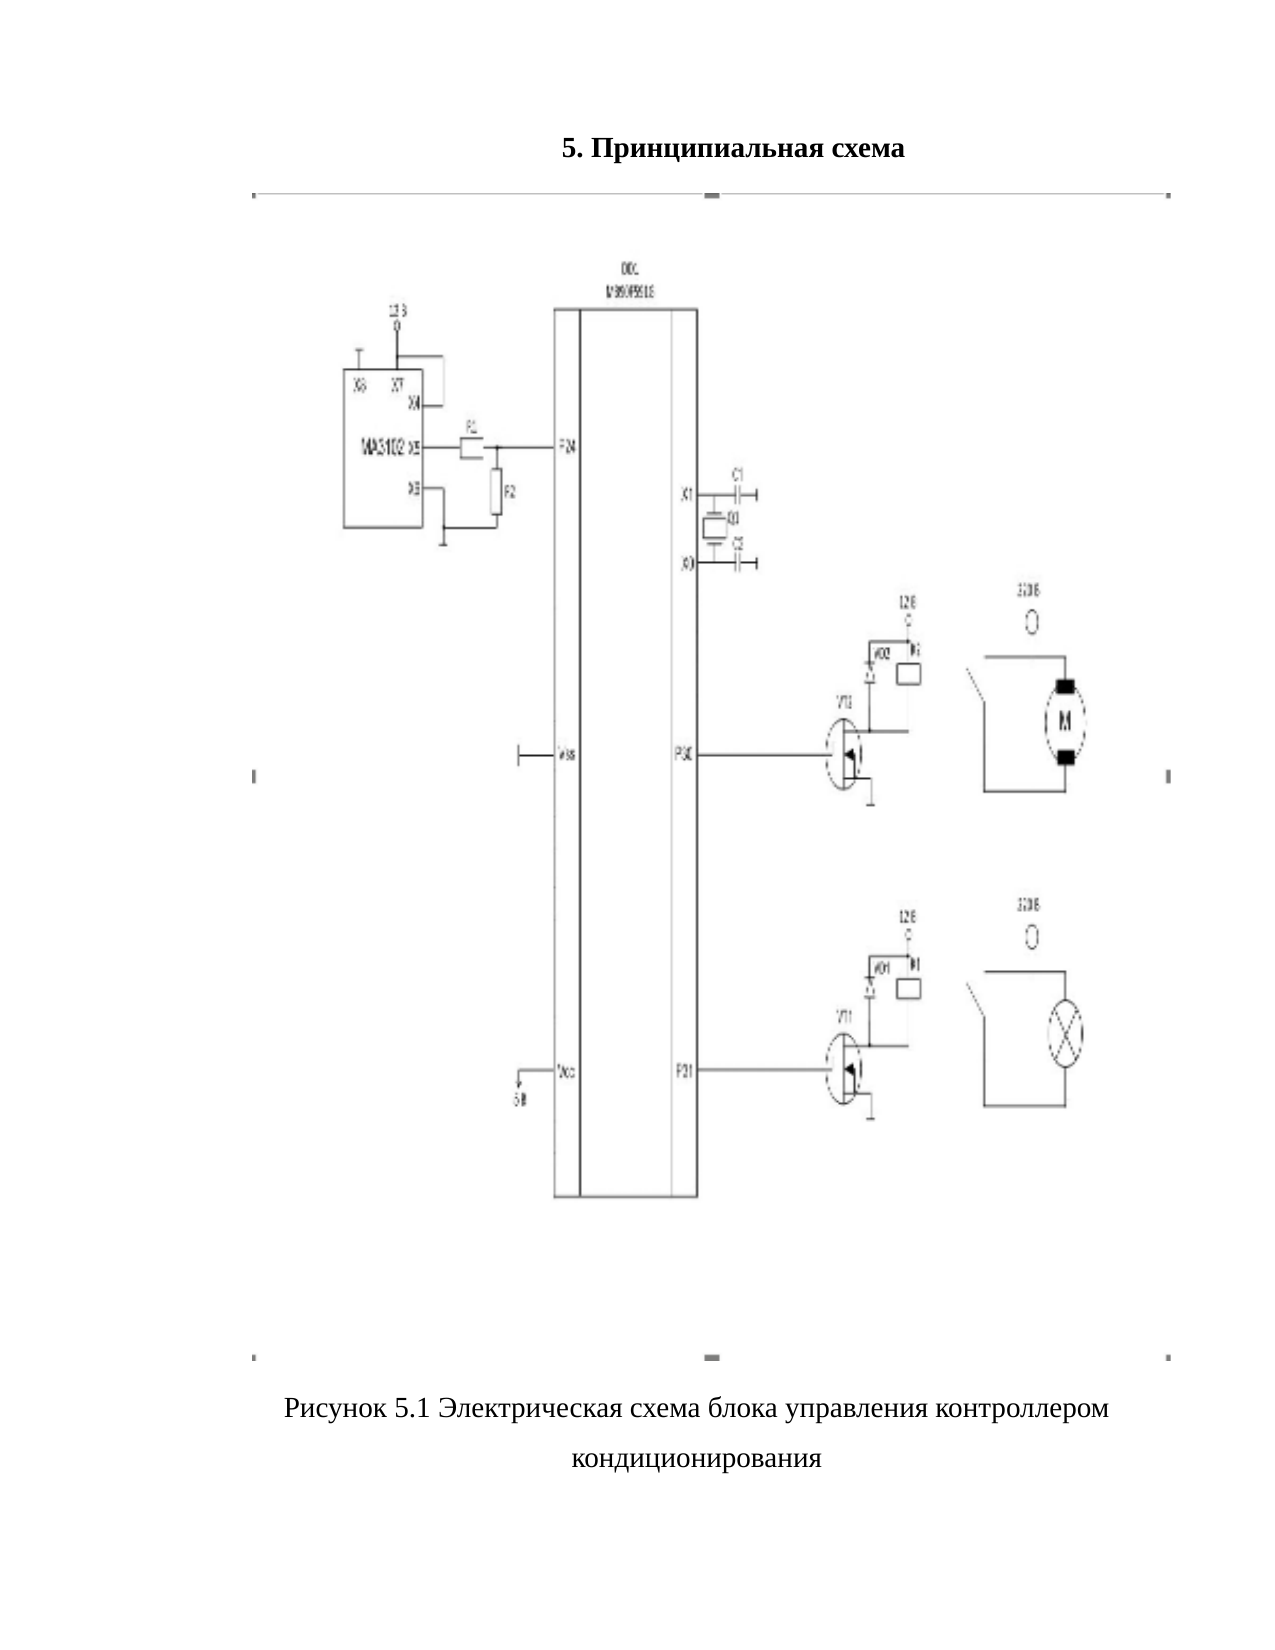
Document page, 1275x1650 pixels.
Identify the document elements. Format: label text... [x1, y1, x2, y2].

text Рисунок 5.1 Электрическая схема блока управления контроллером кондиционирования [177, 1361, 1216, 1474]
subtitle 5. Принципиальная схема [177, 131, 1216, 164]
picture [252, 193, 1171, 1361]
